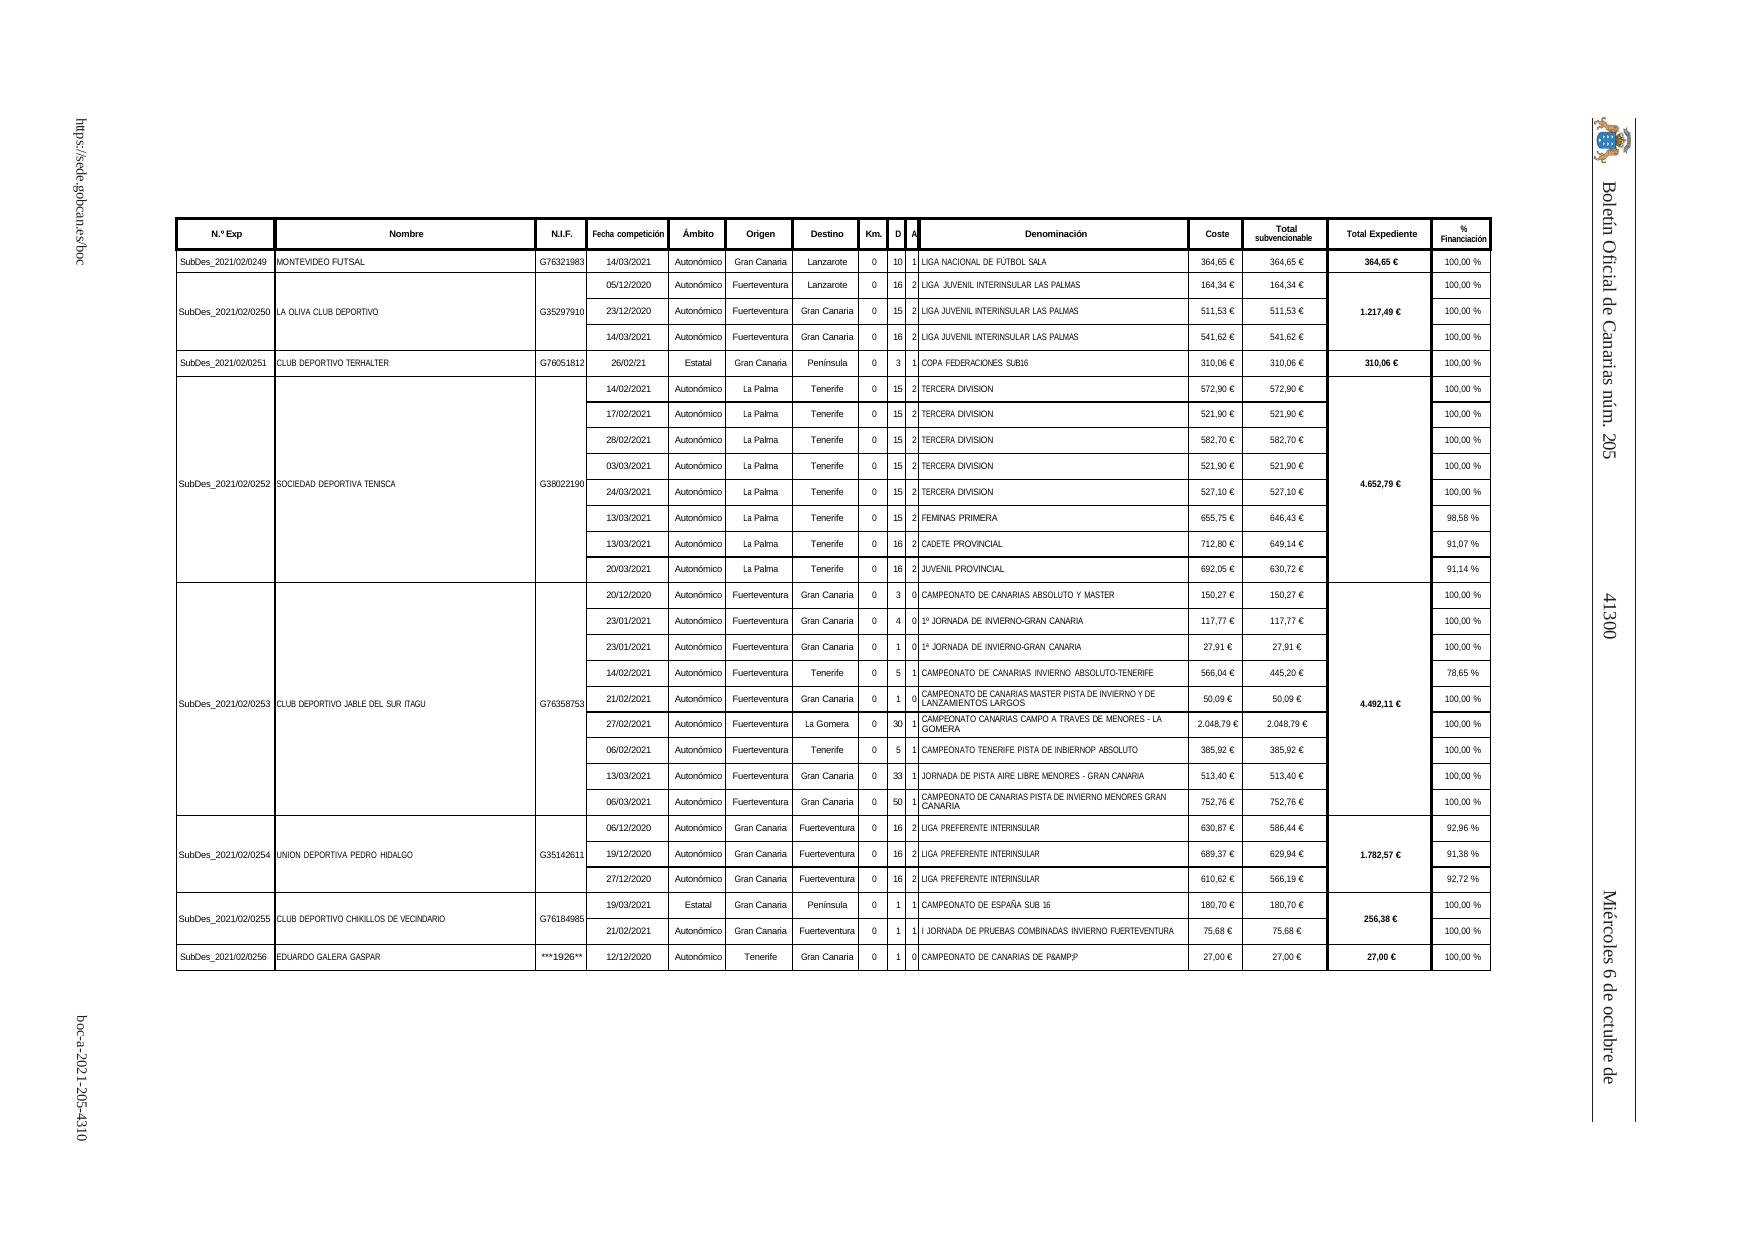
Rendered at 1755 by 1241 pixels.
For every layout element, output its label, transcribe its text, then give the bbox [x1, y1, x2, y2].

table_cell 06/02/2021 [587, 738, 668, 763]
table_cell I JORNADA DE PRUEBAS COMBINADAS INVIERNO FUERTEVENTURA [919, 919, 1188, 944]
table_cell Autonómico [669, 273, 725, 298]
table_cell 150,27 € [1189, 583, 1242, 608]
table_cell LIGA JUVENIL INTERINSULAR LAS PALMAS [919, 325, 1188, 350]
table_header N.I.F. [537, 220, 585, 247]
table_cell 13/03/2021 [587, 532, 668, 556]
table_cell Autonómico [669, 532, 725, 556]
table_cell 1ª JORNADA DE INVIERNO-GRAN CANARIA [919, 635, 1188, 660]
table_cell 2 [906, 325, 918, 350]
table_cell Gran Canaria [793, 609, 858, 634]
table_cell La Palma [726, 428, 792, 453]
table_cell 100,00 % [1433, 325, 1490, 350]
table_cell 100,00 % [1433, 377, 1490, 401]
table_cell TERCERA DIVISION [919, 454, 1188, 479]
table_cell Fuerteventura [793, 842, 858, 866]
table_cell Autonómico [669, 299, 725, 324]
table_cell Tenerife [793, 532, 858, 556]
table_cell 752,76 € [1243, 790, 1326, 815]
table_cell 100,00 % [1433, 480, 1490, 505]
table_cell 2 [906, 842, 918, 866]
table_header A [907, 220, 917, 247]
table_cell G76184985 [536, 893, 586, 944]
table_cell Autonómico [669, 738, 725, 763]
table_cell 20/12/2020 [587, 583, 668, 608]
table_cell Autonómico [669, 583, 725, 608]
table_cell 445,20 € [1243, 661, 1326, 686]
table_cell 310,06 € [1329, 351, 1430, 376]
table_cell 0 [859, 687, 887, 711]
table_cell Gran Canaria [793, 764, 858, 789]
table_cell Fuerteventura [726, 661, 792, 686]
table_cell 1º JORNADA DE INVIERNO-GRAN CANARIA [919, 609, 1188, 634]
table_cell 164,34 € [1189, 273, 1242, 298]
table_cell 100,00 % [1433, 609, 1490, 634]
table_cell Estatal [669, 351, 725, 376]
table_cell 27,91 € [1243, 635, 1326, 660]
table_cell 100,00 % [1433, 403, 1490, 427]
table_cell 0 [859, 325, 887, 350]
table_cell SubDes_2021/02/0252 [177, 377, 274, 582]
table_cell 1 [888, 893, 905, 918]
table_cell 27/02/2021 [587, 713, 668, 737]
table_cell 12/12/2020 [587, 945, 668, 970]
table_cell 513,40 € [1189, 764, 1242, 789]
table_cell 100,00 % [1433, 893, 1490, 918]
table_cell 1 [888, 919, 905, 944]
table_cell CAMPEONATO DE CANARIAS INVIERNO ABSOLUTO-TENERIFE [919, 661, 1188, 686]
table_header Origen [727, 220, 791, 247]
table_cell Autonómico [669, 919, 725, 944]
table_cell La Palma [726, 377, 792, 401]
table_cell 2 [906, 480, 918, 505]
table_cell 630,87 € [1189, 816, 1242, 841]
table_cell 630,72 € [1243, 558, 1326, 582]
table_cell 3 [888, 583, 905, 608]
table_cell 0 [859, 480, 887, 505]
table_cell 100,00 % [1433, 764, 1490, 789]
table_cell 100,00 % [1433, 583, 1490, 608]
table_cell 100,00 % [1433, 687, 1490, 711]
table_cell Fuerteventura [726, 713, 792, 737]
table_cell 27,00 € [1329, 945, 1430, 970]
table_cell 13/03/2021 [587, 506, 668, 531]
table_cell 582,70 € [1243, 428, 1326, 453]
table_cell 1 [906, 764, 918, 789]
table_cell 689,37 € [1189, 842, 1242, 866]
table_cell Gran Canaria [726, 351, 792, 376]
table_cell 92,72 % [1433, 868, 1490, 892]
table_cell 21/02/2021 [587, 687, 668, 711]
table_header Total subvencionable [1244, 220, 1326, 247]
table_cell 1 [888, 945, 905, 970]
table_cell Autonómico [669, 713, 725, 737]
table_cell 0 [859, 351, 887, 376]
table_cell 2 [906, 816, 918, 841]
text boc-a-2021-205-4310 [74, 1016, 91, 1145]
table_cell 364,65 € [1243, 251, 1326, 272]
table_cell 16 [888, 325, 905, 350]
table_cell 16 [888, 273, 905, 298]
table_cell Tenerife [793, 480, 858, 505]
table_cell TERCERA DIVISION [919, 480, 1188, 505]
table_cell 13/03/2021 [587, 764, 668, 789]
table_cell 0 [859, 609, 887, 634]
table_cell 91,14 % [1433, 558, 1490, 582]
table_cell 23/12/2020 [587, 299, 668, 324]
table_cell Gran Canaria [726, 842, 792, 866]
table_cell Autonómico [669, 403, 725, 427]
table_cell 100,00 % [1433, 713, 1490, 737]
table_cell 17/02/2021 [587, 403, 668, 427]
table_cell 164,34 € [1243, 273, 1326, 298]
table_cell 0 [859, 506, 887, 531]
table_cell Fuerteventura [726, 738, 792, 763]
table_cell 15 [888, 454, 905, 479]
table_cell Tenerife [793, 506, 858, 531]
table_cell CAMPEONATO DE CANARIAS ABSOLUTO Y MASTER [919, 583, 1188, 608]
table_cell 78,65 % [1433, 661, 1490, 686]
table_cell Fuerteventura [726, 764, 792, 789]
table_cell 2.048,79 € [1189, 713, 1242, 737]
table_cell 05/12/2020 [587, 273, 668, 298]
table_cell 385,92 € [1243, 738, 1326, 763]
table_cell 513,40 € [1243, 764, 1326, 789]
table_cell CAMPEONATO DE CANARIAS MASTER PISTA DE INVIERNO Y DE LANZAMIENTOS LARGOS [919, 687, 1188, 711]
table_cell Tenerife [726, 945, 792, 970]
table_cell 0 [859, 919, 887, 944]
table_cell 0 [859, 273, 887, 298]
table_cell 649,14 € [1243, 532, 1326, 556]
table_cell 0 [906, 583, 918, 608]
table_cell 0 [859, 299, 887, 324]
table_cell Autonómico [669, 790, 725, 815]
table_cell SubDes_2021/02/0251 [177, 351, 274, 376]
table_cell CAMPEONATO TENERIFE PISTA DE INBIERNOP ABSOLUTO [919, 738, 1188, 763]
table_cell 0 [859, 377, 887, 401]
table_cell 2 [906, 506, 918, 531]
table_cell 0 [859, 583, 887, 608]
table_cell CAMPEONATO DE ESPAÑA SUB 16 [919, 893, 1188, 918]
table_cell 0 [859, 738, 887, 763]
table_cell SubDes_2021/02/0249 [177, 251, 274, 272]
table_cell CLUB DEPORTIVO JABLE DEL SUR ITAGU [276, 583, 535, 815]
table_cell 14/02/2021 [587, 661, 668, 686]
table_cell CLUB DEPORTIVO TERHALTER [276, 351, 535, 376]
table_cell 1 [906, 790, 918, 815]
table_cell Autonómico [669, 687, 725, 711]
table_cell 180,70 € [1243, 893, 1326, 918]
table_cell Tenerife [793, 454, 858, 479]
table_cell 180,70 € [1189, 893, 1242, 918]
table_cell 511,53 € [1189, 299, 1242, 324]
table_cell Autonómico [669, 609, 725, 634]
table_cell Autonómico [669, 764, 725, 789]
table_cell LIGA PREFERENTE INTERINSULAR [919, 816, 1188, 841]
table_cell 521,90 € [1189, 454, 1242, 479]
table_cell La Palma [726, 480, 792, 505]
table_cell 0 [859, 790, 887, 815]
table_cell 15 [888, 428, 905, 453]
table_header Fecha competición [588, 220, 667, 247]
table_cell Lanzarote [793, 251, 858, 272]
table_cell 256,38 € [1329, 893, 1430, 944]
table_cell Estatal [669, 893, 725, 918]
table_cell 06/03/2021 [587, 790, 668, 815]
table_cell Autonómico [669, 480, 725, 505]
table_cell CAMPEONATO CANARIAS CAMPO A TRAVES DE MENORES - LA GOMERA [919, 713, 1188, 737]
table_cell 4.492,11 € [1329, 583, 1430, 815]
table_cell 0 [859, 893, 887, 918]
table_cell 2 [906, 868, 918, 892]
table_cell 1 [906, 713, 918, 737]
table_cell 2 [906, 273, 918, 298]
table_cell CAMPEONATO DE CANARIAS DE P&AMP;P [919, 945, 1188, 970]
table_cell La Palma [726, 532, 792, 556]
table_cell COPA FEDERACIONES SUB16 [919, 351, 1188, 376]
table_cell Tenerife [793, 428, 858, 453]
table_cell Tenerife [793, 403, 858, 427]
table_cell 0 [859, 454, 887, 479]
table_cell Gran Canaria [793, 687, 858, 711]
table_cell 1.217,49 € [1329, 273, 1430, 350]
table_cell G76051812 [536, 351, 586, 376]
table_cell Fuerteventura [726, 687, 792, 711]
table_cell 15 [888, 480, 905, 505]
table_cell 5 [888, 738, 905, 763]
table_cell 0 [859, 251, 887, 272]
table_cell LA OLIVA CLUB DEPORTIVO [276, 273, 535, 350]
table_cell La Palma [726, 403, 792, 427]
table_cell 50,09 € [1243, 687, 1326, 711]
table_cell Gran Canaria [793, 325, 858, 350]
table_cell Gran Canaria [793, 790, 858, 815]
table_cell CLUB DEPORTIVO CHIKILLOS DE VECINDARIO [276, 893, 535, 944]
table_cell Autonómico [669, 506, 725, 531]
table_cell 100,00 % [1433, 738, 1490, 763]
table_cell 566,19 € [1243, 868, 1326, 892]
table_cell 310,06 € [1189, 351, 1242, 376]
table_cell 24/03/2021 [587, 480, 668, 505]
table_cell SubDes_2021/02/0256 [177, 945, 274, 970]
table_header Destino [794, 220, 857, 247]
table_cell LIGA JUVENIL INTERINSULAR LAS PALMAS [919, 273, 1188, 298]
table_cell Gran Canaria [793, 299, 858, 324]
table_cell 521,90 € [1243, 403, 1326, 427]
table_cell 364,65 € [1189, 251, 1242, 272]
table_cell 385,92 € [1189, 738, 1242, 763]
table_cell Gran Canaria [726, 893, 792, 918]
table_cell 582,70 € [1189, 428, 1242, 453]
table_cell 1 [888, 635, 905, 660]
table_cell 1 [906, 661, 918, 686]
table_cell 14/03/2021 [587, 325, 668, 350]
table_cell Autonómico [669, 945, 725, 970]
table_cell Gran Canaria [793, 583, 858, 608]
table_cell Gran Canaria [726, 868, 792, 892]
table_cell UNION DEPORTIVA PEDRO HIDALGO [276, 816, 535, 892]
table_cell Autonómico [669, 454, 725, 479]
table_cell Tenerife [793, 558, 858, 582]
table_cell 100,00 % [1433, 428, 1490, 453]
table_cell Gran Canaria [726, 919, 792, 944]
table_cell 572,90 € [1189, 377, 1242, 401]
table_cell Tenerife [793, 661, 858, 686]
table_cell 2 [906, 403, 918, 427]
table_cell Autonómico [669, 251, 725, 272]
table_cell 0 [859, 713, 887, 737]
table_cell G38022190 [536, 377, 586, 582]
table_cell 100,00 % [1433, 299, 1490, 324]
table_cell Gran Canaria [726, 816, 792, 841]
table_cell 629,94 € [1243, 842, 1326, 866]
table_cell 3 [888, 351, 905, 376]
table_cell 26/02/21 [587, 351, 668, 376]
table_cell 0 [906, 609, 918, 634]
table_cell 15 [888, 403, 905, 427]
table_cell G35142611 [536, 816, 586, 892]
table_cell 14/03/2021 [587, 251, 668, 272]
table_cell 0 [859, 661, 887, 686]
table_cell 527,10 € [1189, 480, 1242, 505]
table_cell Gran Canaria [726, 251, 792, 272]
table_cell 0 [859, 842, 887, 866]
table_cell La Palma [726, 454, 792, 479]
table_cell G76358753 [536, 583, 586, 815]
table_cell 521,90 € [1243, 454, 1326, 479]
table_cell CAMPEONATO DE CANARIAS PISTA DE INVIERNO MENORES GRAN CANARIA [919, 790, 1188, 815]
table_cell 33 [888, 764, 905, 789]
table_cell 28/02/2021 [587, 428, 668, 453]
text Boletín Oficial de Canarias núm. 205 [1599, 181, 1621, 462]
table_cell 0 [906, 945, 918, 970]
table_cell 27,91 € [1189, 635, 1242, 660]
table_cell SOCIEDAD DEPORTIVA TENISCA [276, 377, 535, 582]
table_cell Fuerteventura [793, 816, 858, 841]
table_cell TERCERA DIVISION [919, 428, 1188, 453]
table_cell Fuerteventura [726, 790, 792, 815]
table_cell 14/02/2021 [587, 377, 668, 401]
table_cell 5 [888, 661, 905, 686]
table_cell 92,96 % [1433, 816, 1490, 841]
table_cell 150,27 € [1243, 583, 1326, 608]
table_cell Fuerteventura [726, 609, 792, 634]
table_cell 2 [906, 532, 918, 556]
table_cell 75,68 € [1189, 919, 1242, 944]
table_cell Autonómico [669, 325, 725, 350]
table_cell 10 [888, 251, 905, 272]
table_cell 364,65 € [1329, 251, 1430, 272]
table_cell 100,00 % [1433, 945, 1490, 970]
table_cell Autonómico [669, 558, 725, 582]
table_cell SubDes_2021/02/0250 [177, 273, 274, 350]
table_cell 541,62 € [1189, 325, 1242, 350]
table_cell 27/12/2020 [587, 868, 668, 892]
table_cell 100,00 % [1433, 635, 1490, 660]
table_cell JUVENIL PROVINCIAL [919, 558, 1188, 582]
table_cell 15 [888, 506, 905, 531]
table_cell 16 [888, 868, 905, 892]
table_cell Lanzarote [793, 273, 858, 298]
table_cell 1 [888, 687, 905, 711]
table_cell 692,05 € [1189, 558, 1242, 582]
table_header D [889, 220, 904, 247]
table_cell 0 [859, 945, 887, 970]
table_cell 100,00 % [1433, 273, 1490, 298]
table_cell Gran Canaria [793, 945, 858, 970]
table_cell ***1926** [536, 945, 586, 970]
table_cell 0 [859, 532, 887, 556]
table_cell 2 [906, 428, 918, 453]
table_cell LIGA PREFERENTE INTERINSULAR [919, 842, 1188, 866]
table_cell 655,75 € [1189, 506, 1242, 531]
table_header N.º Exp [178, 220, 273, 247]
table_header Denominación [921, 220, 1187, 247]
table_cell 23/01/2021 [587, 635, 668, 660]
table_cell Fuerteventura [726, 273, 792, 298]
table_cell La Palma [726, 558, 792, 582]
table_cell LIGA JUVENIL INTERINSULAR LAS PALMAS [919, 299, 1188, 324]
table_cell 0 [906, 687, 918, 711]
table_header Total Expediente [1329, 220, 1430, 247]
table_cell 511,53 € [1243, 299, 1326, 324]
table_cell 91,38 % [1433, 842, 1490, 866]
table_cell Tenerife [793, 377, 858, 401]
table_cell Fuerteventura [726, 583, 792, 608]
table_cell Autonómico [669, 842, 725, 866]
table_header Ámbito [670, 220, 724, 247]
table_cell 100,00 % [1433, 251, 1490, 272]
table_cell 117,77 € [1189, 609, 1242, 634]
table_cell 30 [888, 713, 905, 737]
table_cell 1 [906, 351, 918, 376]
table_header Coste [1190, 220, 1241, 247]
table_cell 19/12/2020 [587, 842, 668, 866]
table_cell Península [793, 893, 858, 918]
table_cell 0 [859, 816, 887, 841]
table_cell 572,90 € [1243, 377, 1326, 401]
table_cell 0 [859, 428, 887, 453]
table_cell 646,43 € [1243, 506, 1326, 531]
table_cell 2 [906, 299, 918, 324]
table_cell Autonómico [669, 816, 725, 841]
table_cell 2 [906, 454, 918, 479]
table_cell 521,90 € [1189, 403, 1242, 427]
table_cell 0 [859, 403, 887, 427]
table_cell 06/12/2020 [587, 816, 668, 841]
table_cell 310,06 € [1243, 351, 1326, 376]
table_cell LIGA PREFERENTE INTERINSULAR [919, 868, 1188, 892]
table_cell 50 [888, 790, 905, 815]
table_cell Tenerife [793, 738, 858, 763]
table_cell 03/03/2021 [587, 454, 668, 479]
table_cell G35297910 [536, 273, 586, 350]
table_cell Fuerteventura [726, 325, 792, 350]
table_cell 16 [888, 816, 905, 841]
table_cell 100,00 % [1433, 454, 1490, 479]
table_cell 527,10 € [1243, 480, 1326, 505]
table_cell G76321983 [536, 251, 586, 272]
table_cell 0 [906, 635, 918, 660]
table_cell Autonómico [669, 635, 725, 660]
table_cell Autonómico [669, 868, 725, 892]
table_cell 0 [859, 868, 887, 892]
table_cell 712,80 € [1189, 532, 1242, 556]
table_cell 16 [888, 842, 905, 866]
table_cell Fuerteventura [793, 868, 858, 892]
table_cell 15 [888, 299, 905, 324]
table_cell 16 [888, 532, 905, 556]
table_cell 586,44 € [1243, 816, 1326, 841]
table_cell Fuerteventura [793, 919, 858, 944]
table_cell 4 [888, 609, 905, 634]
table_cell 1.782,57 € [1329, 816, 1430, 892]
table_header Km. [860, 220, 886, 247]
table_cell 75,68 € [1243, 919, 1326, 944]
table_cell Península [793, 351, 858, 376]
text Miércoles 6 de octubre de 2021 [1598, 890, 1621, 1124]
table_cell SubDes_2021/02/0254 [177, 816, 274, 892]
table_cell MONTEVIDEO FUTSAL [276, 251, 535, 272]
table_cell SubDes_2021/02/0253 [177, 583, 274, 815]
table_cell 100,00 % [1433, 351, 1490, 376]
table_cell 117,77 € [1243, 609, 1326, 634]
table_cell 16 [888, 558, 905, 582]
table_cell LIGA NACIONAL DE FÚTBOL SALA [919, 251, 1188, 272]
table_cell Fuerteventura [726, 635, 792, 660]
table_cell 19/03/2021 [587, 893, 668, 918]
table_cell 98,58 % [1433, 506, 1490, 531]
table_cell 4.652,79 € [1329, 377, 1430, 582]
table_cell 2 [906, 558, 918, 582]
table_cell CADETE PROVINCIAL [919, 532, 1188, 556]
table_cell Autonómico [669, 428, 725, 453]
table_cell Fuerteventura [726, 299, 792, 324]
table_header Nombre [277, 220, 534, 247]
text 41300 [1600, 593, 1621, 642]
table_cell TERCERA DIVISION [919, 377, 1188, 401]
table_cell SubDes_2021/02/0255 [177, 893, 274, 944]
table_cell 0 [859, 764, 887, 789]
table_cell JORNADA DE PISTA AIRE LIBRE MENORES - GRAN CANARIA [919, 764, 1188, 789]
table_cell Autonómico [669, 661, 725, 686]
table_cell 15 [888, 377, 905, 401]
table_cell La Palma [726, 506, 792, 531]
table_cell La Gomera [793, 713, 858, 737]
table_cell 2 [906, 377, 918, 401]
table_cell 27,00 € [1243, 945, 1326, 970]
text https://sede.gobcan.es/boc [73, 118, 90, 273]
table_cell 610,62 € [1189, 868, 1242, 892]
table_cell 27,00 € [1189, 945, 1242, 970]
table_cell 541,62 € [1243, 325, 1326, 350]
table_cell 752,76 € [1189, 790, 1242, 815]
table_cell 1 [906, 893, 918, 918]
table_cell 1 [906, 251, 918, 272]
table_cell 0 [859, 635, 887, 660]
table_cell 1 [906, 919, 918, 944]
table_cell 2.048,79 € [1243, 713, 1326, 737]
table_cell Gran Canaria [793, 635, 858, 660]
table_cell 1 [906, 738, 918, 763]
table_cell 20/03/2021 [587, 558, 668, 582]
table_cell 23/01/2021 [587, 609, 668, 634]
table_cell 100,00 % [1433, 790, 1490, 815]
table_cell 91,07 % [1433, 532, 1490, 556]
table_cell EDUARDO GALERA GASPAR [276, 945, 535, 970]
table_cell 0 [859, 558, 887, 582]
table_cell 100,00 % [1433, 919, 1490, 944]
table_cell 50,09 € [1189, 687, 1242, 711]
table_cell FEMINAS PRIMERA [919, 506, 1188, 531]
table_cell Autonómico [669, 377, 725, 401]
table_cell 566,04 € [1189, 661, 1242, 686]
table_header % Financiación [1433, 220, 1489, 247]
table_cell 21/02/2021 [587, 919, 668, 944]
table_cell TERCERA DIVISION [919, 403, 1188, 427]
